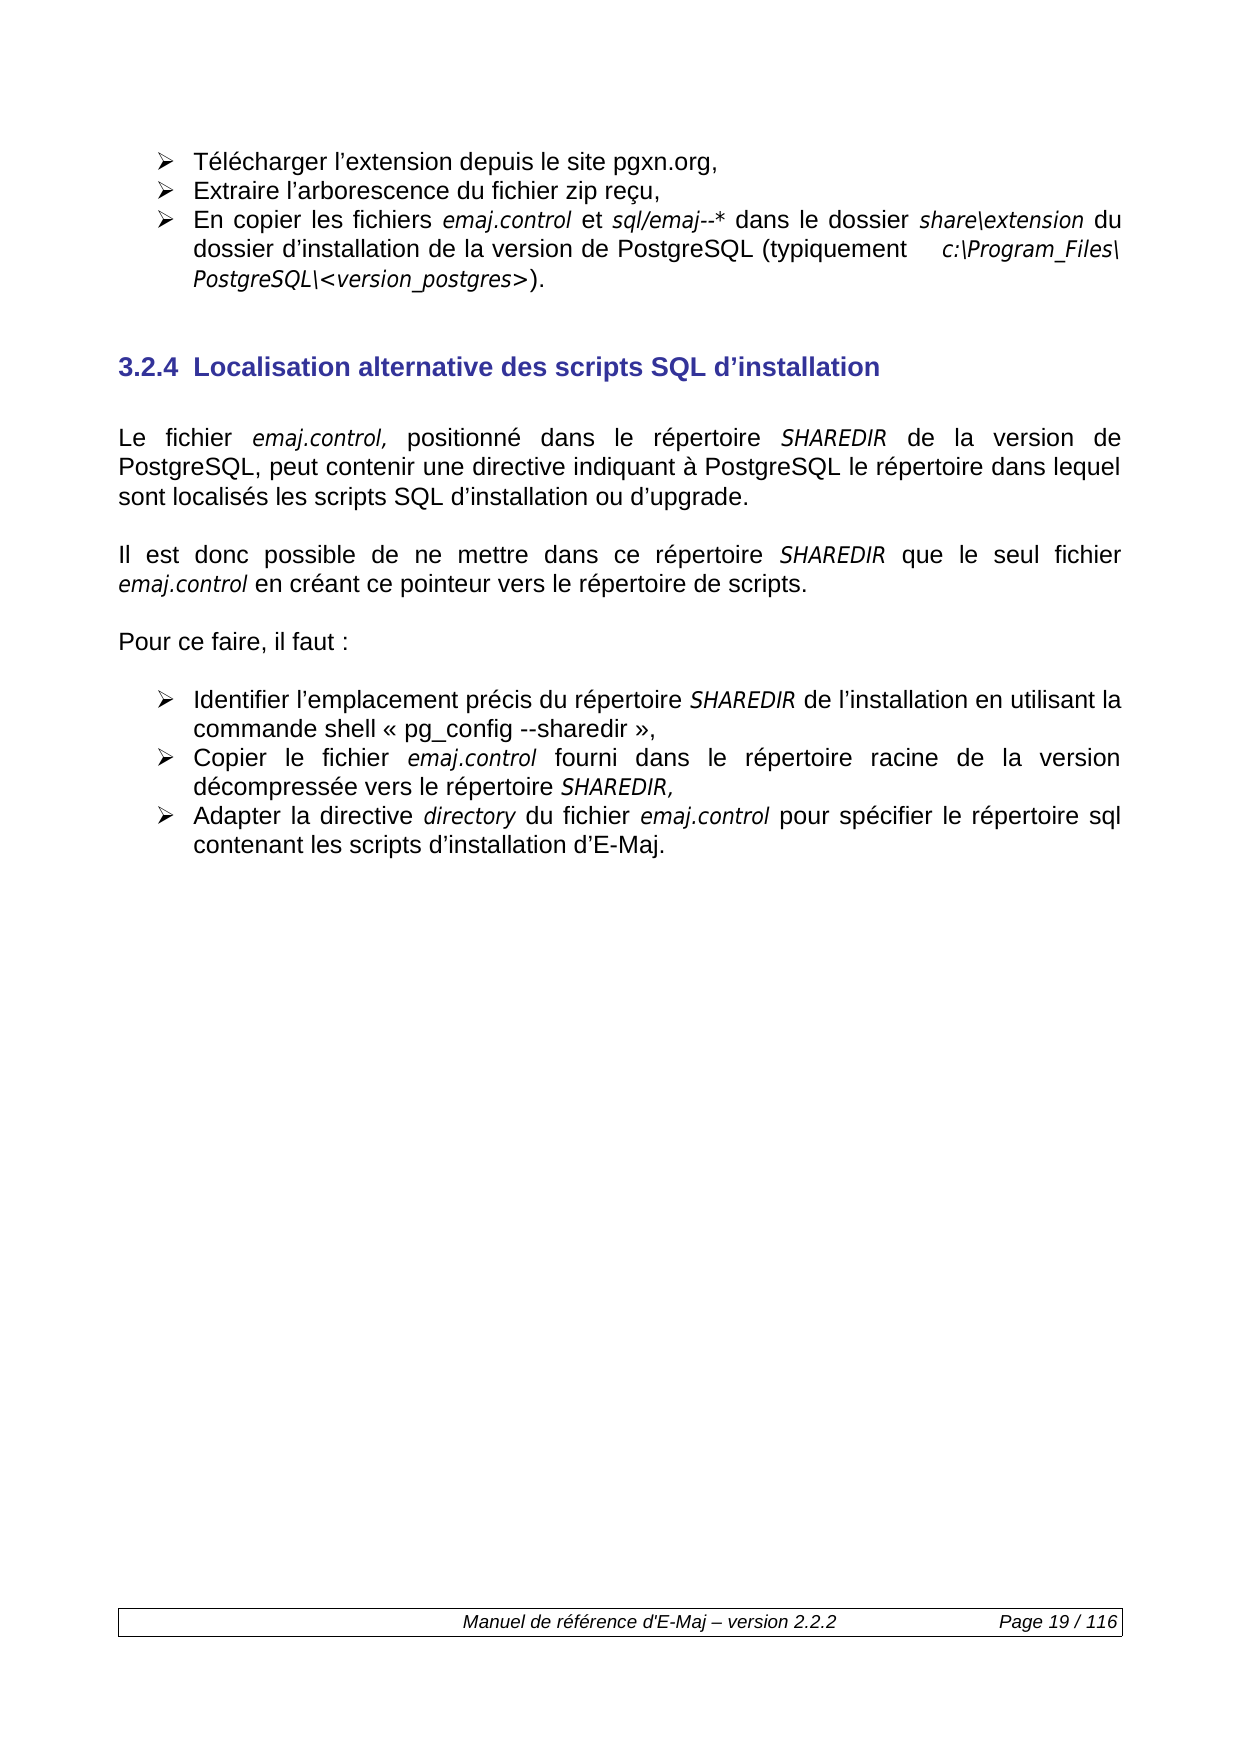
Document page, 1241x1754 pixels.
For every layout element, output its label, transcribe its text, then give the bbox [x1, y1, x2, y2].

list Copier le fichier emaj.control fourni dans le répertoire racine de la version décompressée vers le répertoire SHAREDIR, [156, 743, 1122, 801]
text Il est donc possible de ne mettre dans ce répertoire SHAREDIR que le seul fichier emaj.control en créant ce pointeur vers le répertoire de scripts. [118, 539, 1122, 598]
list Télécharger l’extension depuis le site pgxn.org, [156, 147, 1122, 176]
text Pour ce faire, il faut : [118, 627, 1122, 656]
list Identifier l’emplacement précis du répertoire SHAREDIR de l’installation en utilisant la commande shell « pg_config --sharedir », [156, 685, 1122, 743]
list En copier les fichiers emaj.control et sql/emaj--* dans le dossier share\extension du dossier d’installation de la version de PostgreSQL (typiquement c:\Program_Files\PostgreSQL\<version_postgres>). [156, 205, 1122, 292]
list Extraire l’arborescence du fichier zip reçu, [156, 176, 1122, 205]
subtitle Localisation alternative des scripts SQL d’installation [118, 351, 1122, 382]
text Le fichier emaj.control, positionné dans le répertoire SHAREDIR de la version de PostgreSQL, peut contenir une directive indiquant à PostgreSQL le répertoire dans lequel sont localisés les scripts SQL d’installation ou d’upgrade. [118, 423, 1122, 510]
list Adapter la directive directory du fichier emaj.control pour spécifier le répertoire sql contenant les scripts d’installation d’E-Maj. [156, 801, 1122, 859]
